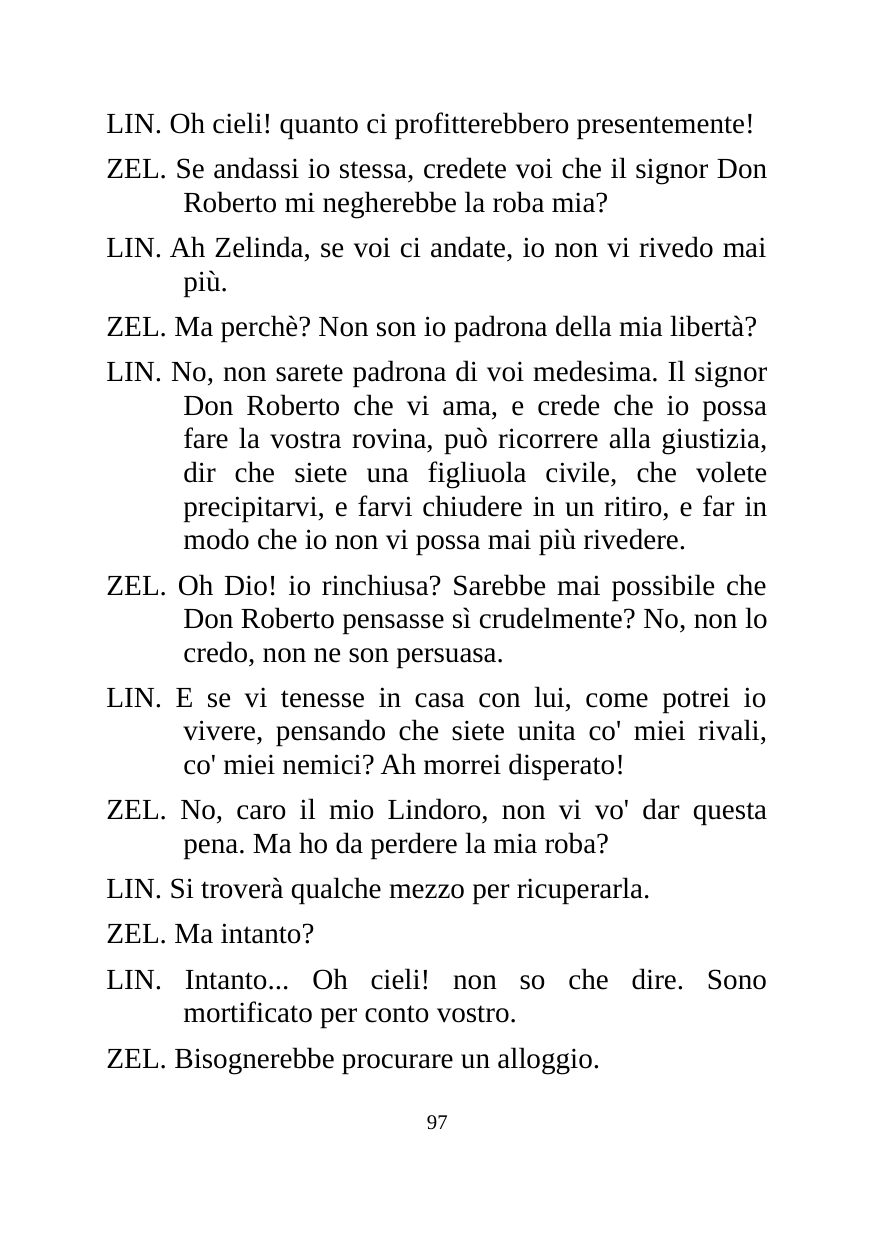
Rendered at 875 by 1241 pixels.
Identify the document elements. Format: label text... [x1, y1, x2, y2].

text LIN. Intanto... Oh cieli! non so che dire. Sono mortificato per conto vostro. [106, 962, 768, 1029]
text ZEL. Ma perchè? Non son io padrona della mia libertà? [106, 309, 768, 343]
text ZEL. No, caro il mio Lindoro, non vi vo' dar questa pena. Ma ho da perdere la mia roba? [106, 792, 768, 859]
text ZEL. Bisognerebbe procurare un alloggio. [106, 1041, 768, 1074]
text LIN. Si troverà qualche mezzo per ricuperarla. [106, 871, 768, 905]
text LIN. E se vi tenesse in casa con lui, come potrei io vivere, pensando che siete unita co' miei rivali, co' miei nemici? Ah morrei disperato! [106, 680, 768, 781]
text ZEL. Ma intanto? [106, 917, 768, 950]
text ZEL. Oh Dio! io rinchiusa? Sarebbe mai possibile che Don Roberto pensasse sì crudelmente? No, non lo credo, non ne son persuasa. [106, 568, 768, 668]
text LIN. Oh cieli! quanto ci profitterebbero presentemente! [106, 106, 768, 140]
text LIN. No, non sarete padrona di voi medesima. Il signor Don Roberto che vi ama, e crede che io possa fare la vostra rovina, può ricorrere alla giustizia, dir che siete una figliuola civile, che volete precipitarvi, e farvi chiudere in un ritiro, e far in modo che io non vi possa mai più rivedere. [106, 354, 768, 556]
text LIN. Ah Zelinda, se voi ci andate, io non vi rivedo mai più. [106, 230, 768, 297]
text ZEL. Se andassi io stessa, credete voi che il signor Don Roberto mi negherebbe la roba mia? [106, 152, 768, 219]
